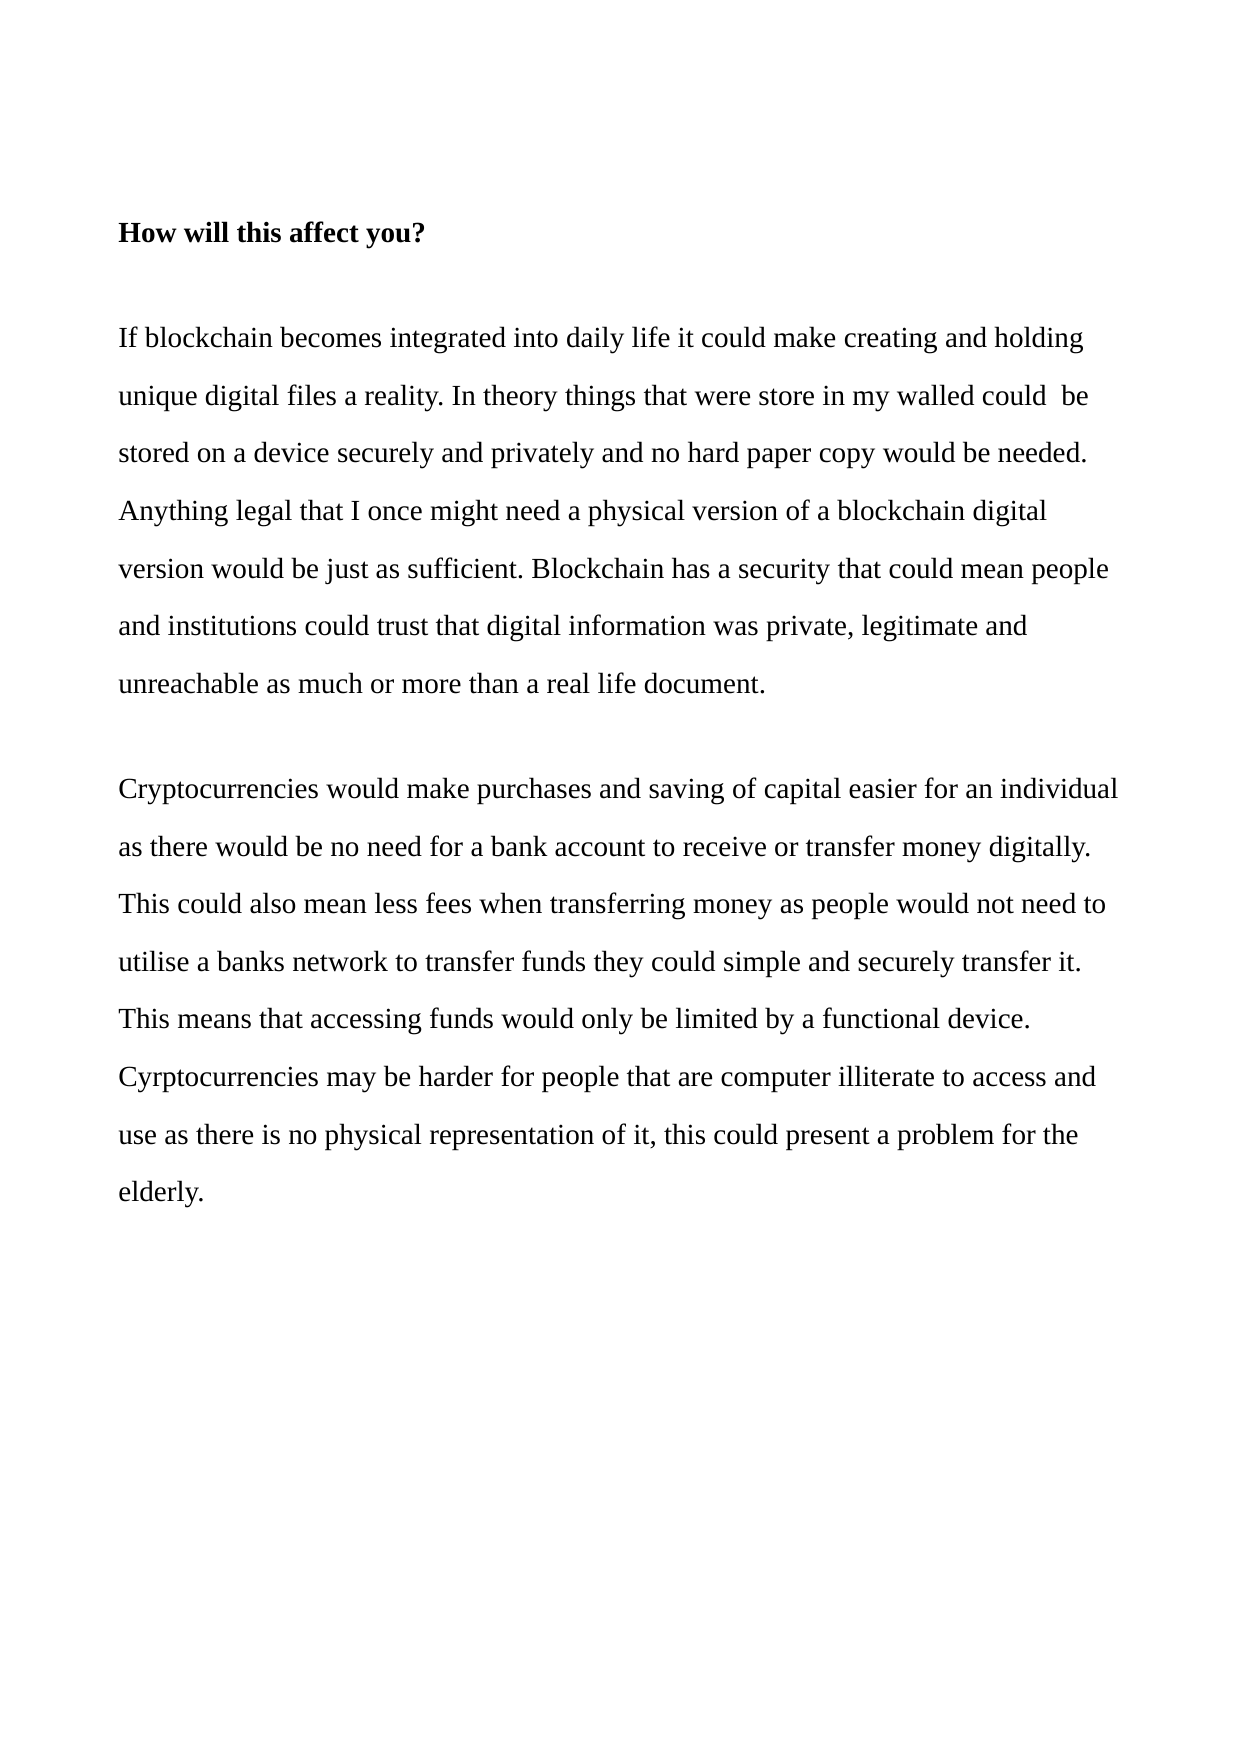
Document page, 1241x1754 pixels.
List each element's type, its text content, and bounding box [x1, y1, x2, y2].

text If blockchain becomes integrated into daily life it could make creating and holding unique digital files a reality. In theory things that were store in my walled could be stored on a device securely and privately and no hard paper copy would be needed. Anything legal that I once might need a physical version of a blockchain digital version would be just as sufficient. Blockchain has a security that could mean people and institutions could trust that digital information was private, legitimate and unreachable as much or more than a real life document. [118, 320, 1122, 699]
text Cryptocurrencies would make purchases and saving of capital easier for an individual as there would be no need for a bank account to receive or transfer money digitally. This could also mean less fees when transferring money as people would not need to utilise a banks network to transfer funds they could simple and securely transfer it. This means that accessing funds would only be limited by a functional device. Cyrptocurrencies may be harder for people that are computer illiterate to access and use as there is no physical representation of it, this could present a problem for the elderly. [118, 771, 1122, 1208]
text How will this affect you? [118, 215, 1122, 249]
